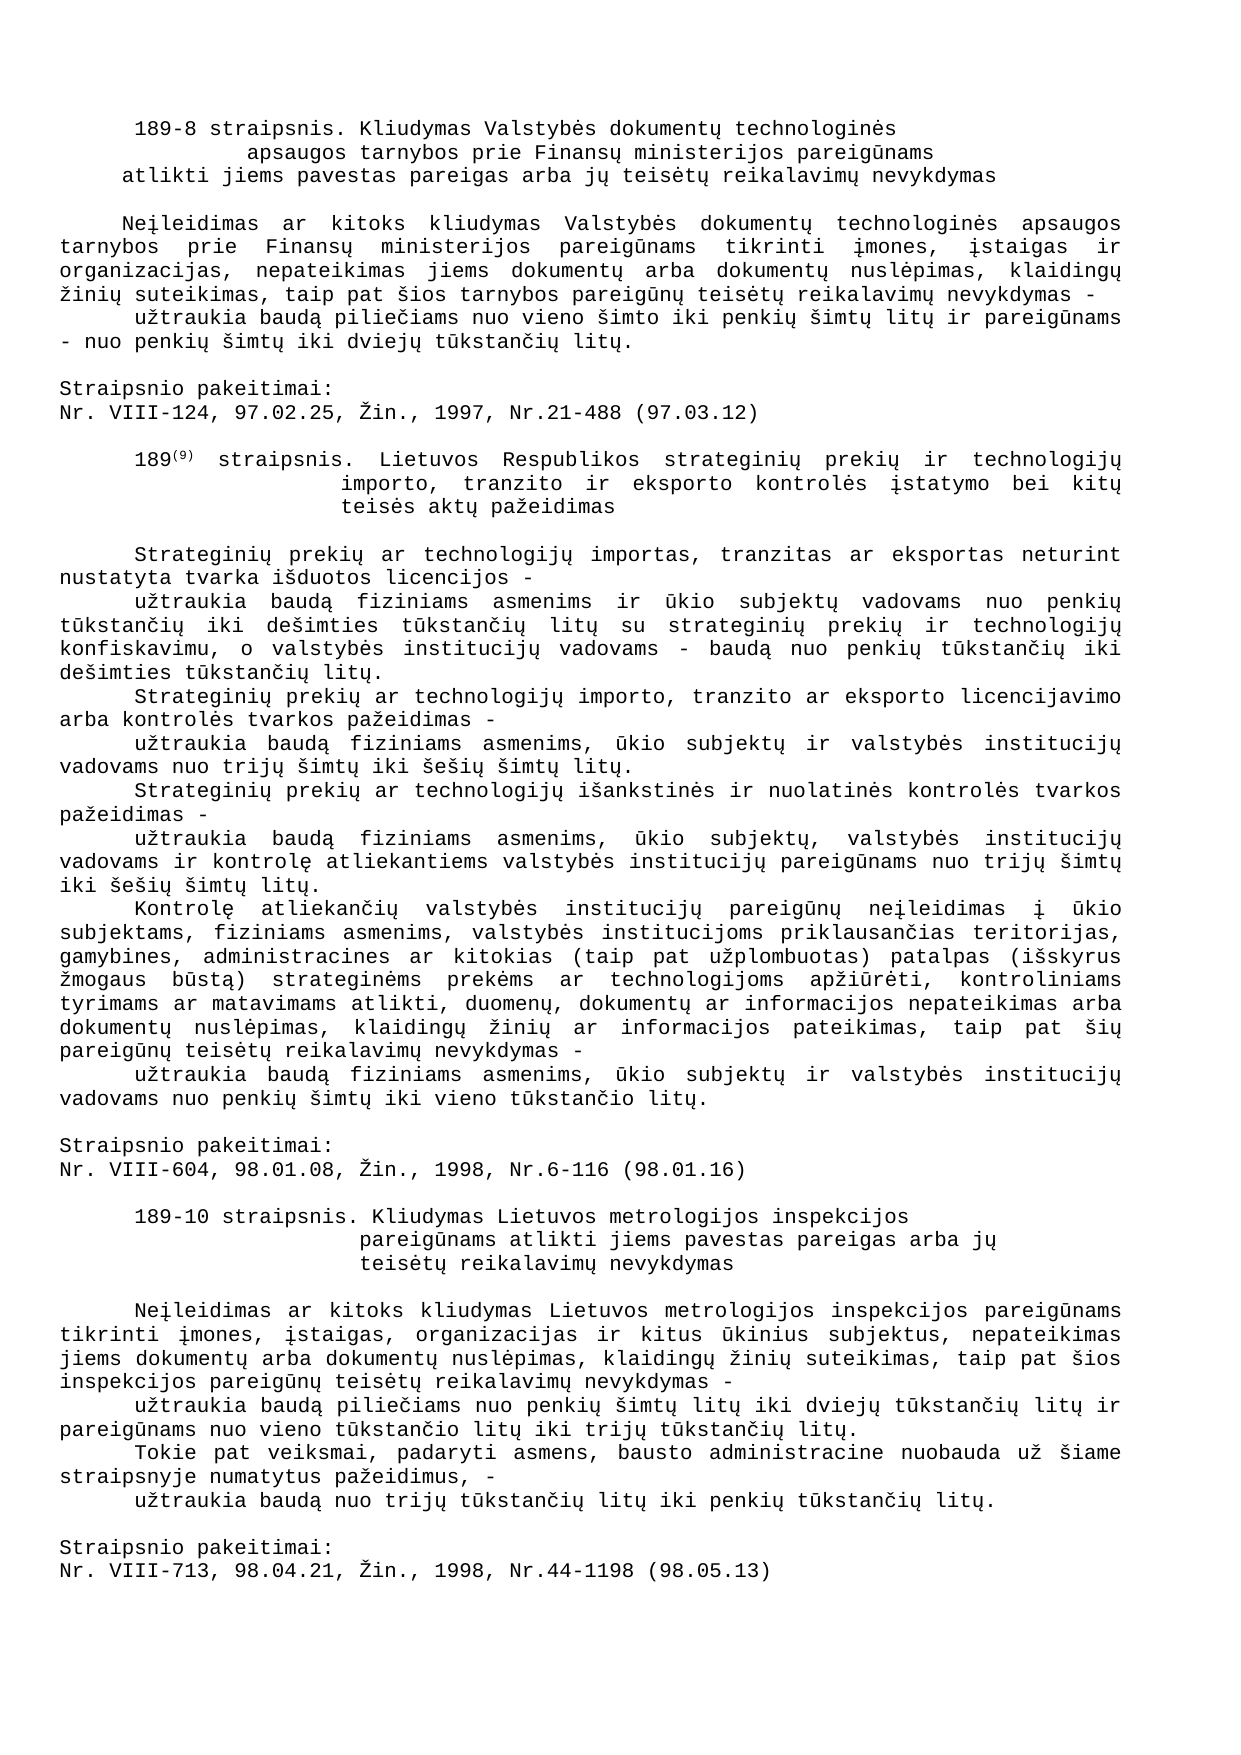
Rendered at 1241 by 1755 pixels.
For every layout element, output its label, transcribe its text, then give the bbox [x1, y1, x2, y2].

text pareigūnams atlikti jiems pavestas pareigas arba jų [59, 1229, 1122, 1253]
text užtraukia baudą fiziniams asmenims ir ūkio subjektų vadovams nuo penkių tūkstančių iki dešimties tūkstančių litų su strateginių prekių ir technologijų konfiskavimu, o valstybės institucijų vadovams - baudą nuo penkių tūkstančių iki dešimties tūkstančių litų. [59, 591, 1122, 686]
text Nr. VIII-124, 97.02.25, Žin., 1997, Nr.21-488 (97.03.12) [59, 402, 1122, 426]
text 189-8 straipsnis. Kliudymas Valstybės dokumentų technologinės [59, 118, 1122, 142]
text apsaugos tarnybos prie Finansų ministerijos pareigūnams [59, 142, 1122, 165]
text Neįleidimas ar kitoks kliudymas Lietuvos metrologijos inspekcijos pareigūnams tikrinti įmones, įstaigas, organizacijas ir kitus ūkinius subjektus, nepateikimas jiems dokumentų arba dokumentų nuslėpimas, klaidingų žinių suteikimas, taip pat šios inspekcijos pareigūnų teisėtų reikalavimų nevykdymas - [59, 1300, 1122, 1395]
text Strateginių prekių ar technologijų importas, tranzitas ar eksportas neturint nustatyta tvarka išduotos licencijos - [59, 544, 1122, 591]
text 189-10 straipsnis. Kliudymas Lietuvos metrologijos inspekcijos [59, 1206, 1122, 1229]
text Strateginių prekių ar technologijų išankstinės ir nuolatinės kontrolės tvarkos pažeidimas - [59, 780, 1122, 827]
text teisėtų reikalavimų nevykdymas [59, 1253, 1122, 1277]
text Neįleidimas ar kitoks kliudymas Valstybės dokumentų technologinės apsaugos tarnybos prie Finansų ministerijos pareigūnams tikrinti įmones, įstaigas ir organizacijas, nepateikimas jiems dokumentų arba dokumentų nuslėpimas, klaidingų žinių suteikimas, taip pat šios tarnybos pareigūnų teisėtų reikalavimų nevykdymas - [59, 213, 1122, 307]
text Strateginių prekių ar technologijų importo, tranzito ar eksporto licencijavimo arba kontrolės tvarkos pažeidimas - [59, 686, 1122, 733]
text užtraukia baudą fiziniams asmenims, ūkio subjektų ir valstybės institucijų vadovams nuo trijų šimtų iki šešių šimtų litų. [59, 733, 1122, 780]
text Straipsnio pakeitimai: [59, 1537, 1122, 1561]
text užtraukia baudą piliečiams nuo penkių šimtų litų iki dviejų tūkstančių litų ir pareigūnams nuo vieno tūkstančio litų iki trijų tūkstančių litų. [59, 1395, 1122, 1442]
text užtraukia baudą piliečiams nuo vieno šimto iki penkių šimtų litų ir pareigūnams - nuo penkių šimtų iki dviejų tūkstančių litų. [59, 307, 1122, 354]
text užtraukia baudą nuo trijų tūkstančių litų iki penkių tūkstančių litų. [59, 1489, 1122, 1513]
text Kontrolę atliekančių valstybės institucijų pareigūnų neįleidimas į ūkio subjektams, fiziniams asmenims, valstybės institucijoms priklausančias teritorijas, gamybines, administracines ar kitokias (taip pat užplombuotas) patalpas (išskyrus žmogaus būstą) strateginėms prekėms ar technologijoms apžiūrėti, kontroliniams tyrimams ar matavimams atlikti, duomenų, dokumentų ar informacijos nepateikimas arba dokumentų nuslėpimas, klaidingų žinių ar informacijos pateikimas, taip pat šių pareigūnų teisėtų reikalavimų nevykdymas - [59, 898, 1122, 1064]
text Tokie pat veiksmai, padaryti asmens, bausto administracine nuobauda už šiame straipsnyje numatytus pažeidimus, - [59, 1442, 1122, 1489]
text Straipsnio pakeitimai: [59, 378, 1122, 402]
text užtraukia baudą fiziniams asmenims, ūkio subjektų, valstybės institucijų vadovams ir kontrolę atliekantiems valstybės institucijų pareigūnams nuo trijų šimtų iki šešių šimtų litų. [59, 827, 1122, 898]
text užtraukia baudą fiziniams asmenims, ūkio subjektų ir valstybės institucijų vadovams nuo penkių šimtų iki vieno tūkstančio litų. [59, 1064, 1122, 1111]
text Nr. VIII-713, 98.04.21, Žin., 1998, Nr.44-1198 (98.05.13) [59, 1561, 1122, 1584]
text Straipsnio pakeitimai: [59, 1135, 1122, 1158]
text 189(9) straipsnis. Lietuvos Respublikos strateginių prekių ir technologijų importo, tranzito ir eksporto kontrolės įstatymo bei kitų teisės aktų pažeidimas [134, 449, 1122, 520]
text Nr. VIII-604, 98.01.08, Žin., 1998, Nr.6-116 (98.01.16) [59, 1158, 1122, 1182]
text atlikti jiems pavestas pareigas arba jų teisėtų reikalavimų nevykdymas [59, 165, 1122, 189]
